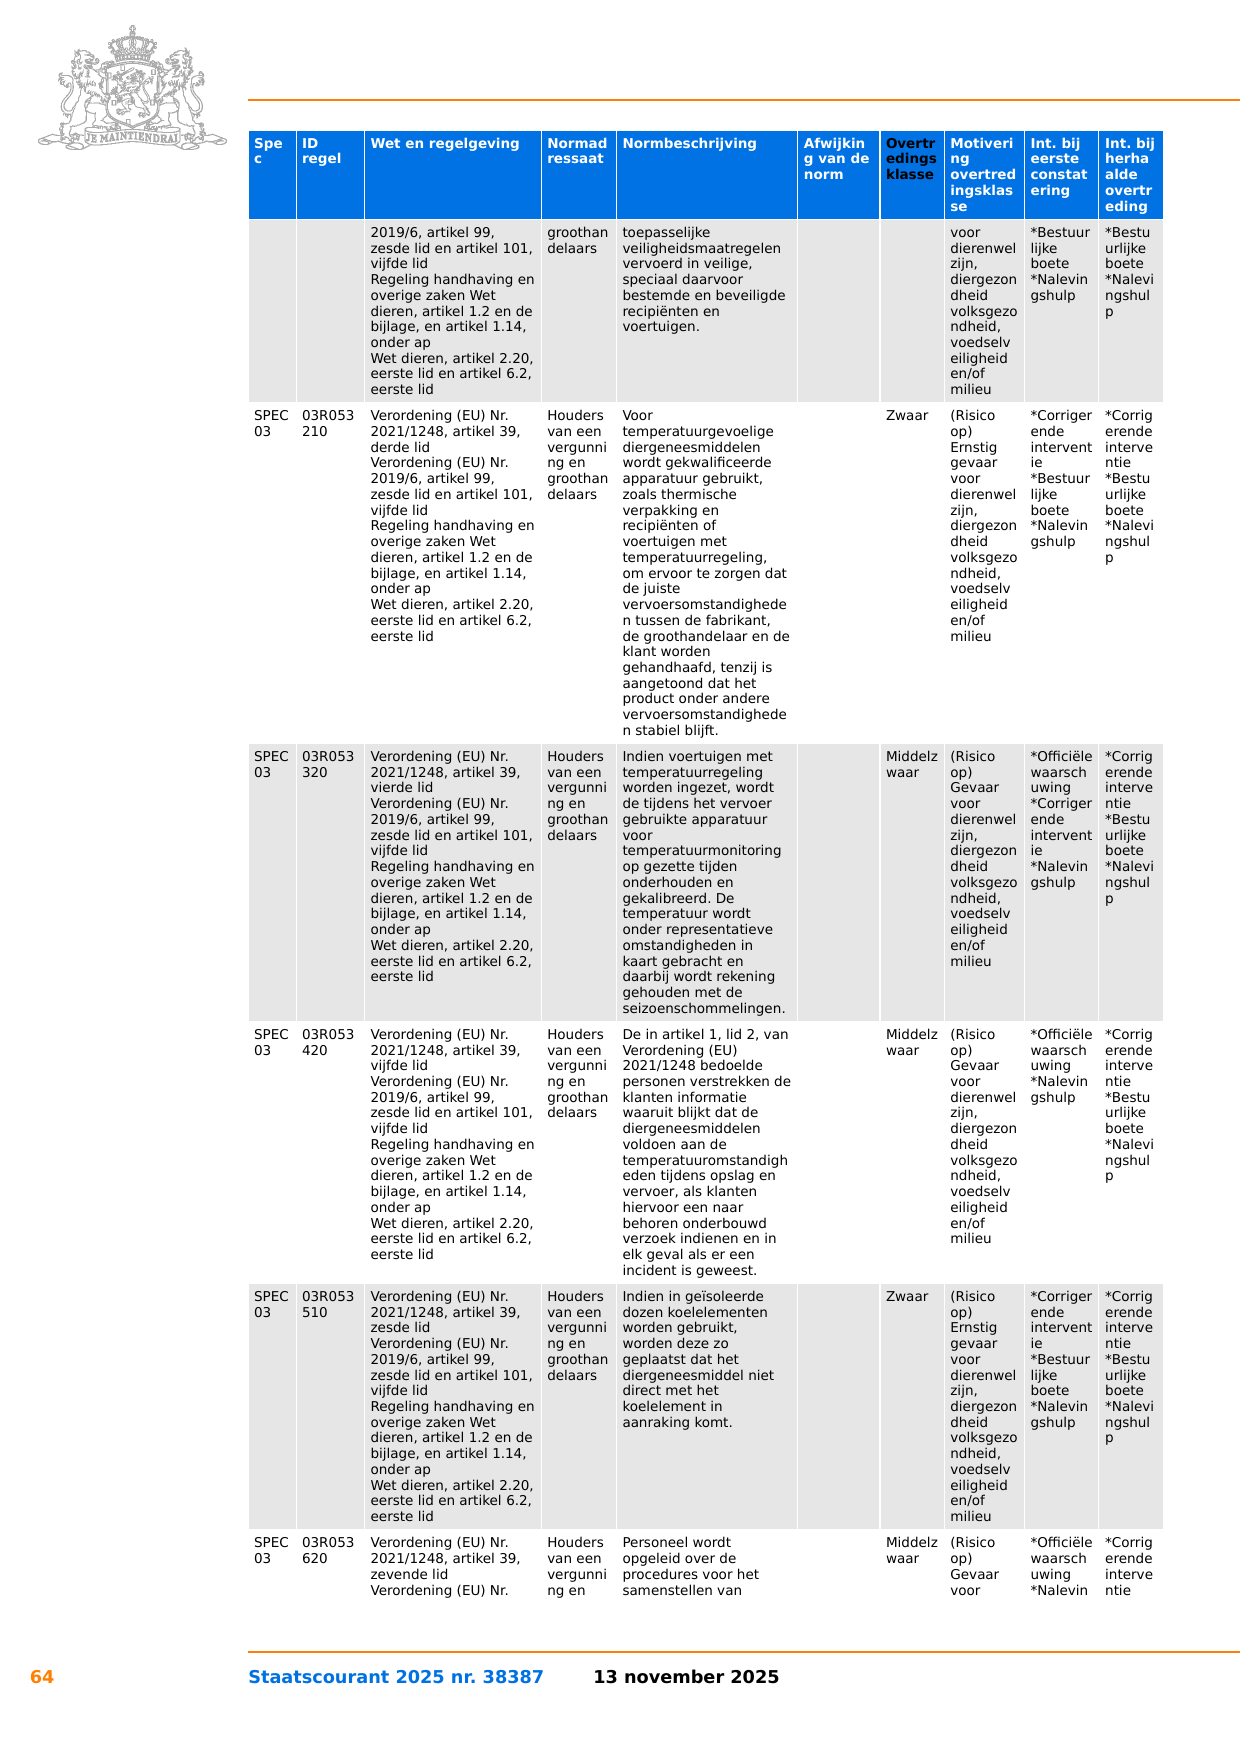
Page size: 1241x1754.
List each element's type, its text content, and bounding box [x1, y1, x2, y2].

table_cell Houders van een vergunning en groothandelaars [542, 1284, 616, 1529]
table_cell Middelzwaar [881, 1530, 944, 1603]
table_cell [798, 404, 879, 743]
table_cell *Corrigerende interventie *Bestuurlijke boete *Nalevingshulp [1099, 1022, 1163, 1283]
table_cell Houders van een vergunning en groothandelaars [542, 744, 616, 1021]
table_cell De in artikel 1, lid 2, van Verordening (EU) 2021/1248 bedoelde personen verstrekken de klanten informatie waaruit blijkt dat de diergeneesmiddelen voldoen aan de temperatuuromstandigheden tijdens opslag en vervoer, als klanten hiervoor een naar behoren onderbouwd verzoek indienen en in elk geval als er een incident is geweest. [617, 1022, 797, 1283]
table_cell 03R053620 [297, 1530, 364, 1603]
table_cell Verordening (EU) Nr. 2021/1248, artikel 39, zesde lid Verordening (EU) Nr. 2019/6, artikel 99, zesde lid en artikel 101, vijfde lid Regeling handhaving en overige zaken Wet dieren, artikel 1.2 en de bijlage, en artikel 1.14, onder ap Wet dieren, artikel 2.20, eerste lid en artikel 6.2, eerste lid [365, 1284, 541, 1529]
table_cell *Corrigerende interventie *Bestuurlijke boete *Nalevingshulp [1099, 1284, 1163, 1529]
table_header Normbeschrijving [617, 131, 797, 219]
table_cell [881, 220, 944, 402]
table_cell Voor temperatuurgevoelige diergeneesmiddelen wordt gekwalificeerde apparatuur gebruikt, zoals thermische verpakking en recipiënten of voertuigen met temperatuurregeling, om ervoor te zorgen dat de juiste vervoersomstandigheden tussen de fabrikant, de groothandelaar en de klant worden gehandhaafd, tenzij is aangetoond dat het product onder andere vervoersomstandigheden stabiel blijft. [617, 404, 797, 743]
table_cell SPEC03 [249, 1530, 296, 1603]
table_cell Middelzwaar [881, 1022, 944, 1283]
table_cell (Risico op) Ernstig gevaar voor dierenwelzijn, diergezondheid volksgezondheid, voedselveiligheid en/of milieu [945, 1284, 1024, 1529]
table_cell (Risico op) Gevaar voor [945, 1530, 1024, 1603]
table_cell SPEC03 [249, 404, 296, 743]
table_cell SPEC03 [249, 1022, 296, 1283]
table_cell 03R053320 [297, 744, 364, 1021]
table_header Spec [249, 131, 296, 219]
table_cell (Risico op) Ernstig gevaar voor dierenwelzijn, diergezondheid volksgezondheid, voedselveiligheid en/of milieu [945, 404, 1024, 743]
table_cell 03R053420 [297, 1022, 364, 1283]
table_header Normadressaat [542, 131, 616, 219]
table_header Int. bij eerste constatering [1025, 131, 1098, 219]
table_cell groothandelaars [542, 220, 616, 402]
table_header ID regel [297, 131, 364, 219]
table_cell *Officiële waarschuwing *Nalevin [1025, 1530, 1098, 1603]
table_cell 03R053210 [297, 404, 364, 743]
table_cell 2019/6, artikel 99, zesde lid en artikel 101, vijfde lid Regeling handhaving en overige zaken Wet dieren, artikel 1.2 en de bijlage, en artikel 1.14, onder ap Wet dieren, artikel 2.20, eerste lid en artikel 6.2, eerste lid [365, 220, 541, 402]
table_cell voor dierenwelzijn, diergezondheid volksgezondheid, voedselveiligheid en/of milieu [945, 220, 1024, 402]
table_cell Houders van een vergunning en [542, 1530, 616, 1603]
table_header Motivering overtredingsklasse [945, 131, 1024, 219]
table_cell [798, 1022, 879, 1283]
table_cell Houders van een vergunning en groothandelaars [542, 1022, 616, 1283]
table_cell Indien in geïsoleerde dozen koelelementen worden gebruikt, worden deze zo geplaatst dat het diergeneesmiddel niet direct met het koelelement in aanraking komt. [617, 1284, 797, 1529]
table_cell Verordening (EU) Nr. 2021/1248, artikel 39, vijfde lid Verordening (EU) Nr. 2019/6, artikel 99, zesde lid en artikel 101, vijfde lid Regeling handhaving en overige zaken Wet dieren, artikel 1.2 en de bijlage, en artikel 1.14, onder ap Wet dieren, artikel 2.20, eerste lid en artikel 6.2, eerste lid [365, 1022, 541, 1283]
picture [38, 25, 227, 150]
table_cell Indien voertuigen met temperatuurregeling worden ingezet, wordt de tijdens het vervoer gebruikte apparatuur voor temperatuurmonitoring op gezette tijden onderhouden en gekalibreerd. De temperatuur wordt onder representatieve omstandigheden in kaart gebracht en daarbij wordt rekening gehouden met de seizoenschommelingen. [617, 744, 797, 1021]
table_cell [798, 1530, 879, 1603]
table_cell *Officiële waarschuwing *Nalevingshulp [1025, 1022, 1098, 1283]
table_cell *Corrigerende interventie *Bestuurlijke boete *Nalevingshulp [1099, 404, 1163, 743]
table_cell Zwaar [881, 1284, 944, 1529]
table_cell (Risico op) Gevaar voor dierenwelzijn, diergezondheid volksgezondheid, voedselveiligheid en/of milieu [945, 744, 1024, 1021]
table_cell Personeel wordt opgeleid over de procedures voor het samenstellen van [617, 1530, 797, 1603]
table_cell [297, 220, 364, 402]
table_cell Verordening (EU) Nr. 2021/1248, artikel 39, vierde lid Verordening (EU) Nr. 2019/6, artikel 99, zesde lid en artikel 101, vijfde lid Regeling handhaving en overige zaken Wet dieren, artikel 1.2 en de bijlage, en artikel 1.14, onder ap Wet dieren, artikel 2.20, eerste lid en artikel 6.2, eerste lid [365, 744, 541, 1021]
table_cell *Bestuurlijke boete *Nalevingshulp [1025, 220, 1098, 402]
table_cell *Corrigerende interventie *Bestuurlijke boete *Nalevingshulp [1099, 744, 1163, 1021]
table_cell *Bestuurlijke boete *Nalevingshulp [1099, 220, 1163, 402]
table_cell 03R053510 [297, 1284, 364, 1529]
table_header Wet en regelgeving [365, 131, 541, 219]
table_cell *Corrigerende interventie *Bestuurlijke boete *Nalevingshulp [1025, 1284, 1098, 1529]
table_cell [798, 220, 879, 402]
table_cell toepasselijke veiligheidsmaatregelen vervoerd in veilige, speciaal daarvoor bestemde en beveiligde recipiënten en voertuigen. [617, 220, 797, 402]
table_header Int. bij herhaalde overtreding [1099, 131, 1163, 219]
table_cell SPEC03 [249, 1284, 296, 1529]
table_cell Verordening (EU) Nr. 2021/1248, artikel 39, derde lid Verordening (EU) Nr. 2019/6, artikel 99, zesde lid en artikel 101, vijfde lid Regeling handhaving en overige zaken Wet dieren, artikel 1.2 en de bijlage, en artikel 1.14, onder ap Wet dieren, artikel 2.20, eerste lid en artikel 6.2, eerste lid [365, 404, 541, 743]
table_cell (Risico op) Gevaar voor dierenwelzijn, diergezondheid volksgezondheid, voedselveiligheid en/of milieu [945, 1022, 1024, 1283]
table_header Overtredingsklasse [881, 131, 944, 219]
table_cell *Corrigerende interventie *Bestuurlijke boete *Nalevingshulp [1025, 404, 1098, 743]
table_cell SPEC03 [249, 744, 296, 1021]
table_cell Zwaar [881, 404, 944, 743]
table_cell [798, 744, 879, 1021]
table_cell [249, 220, 296, 402]
table_cell [798, 1284, 879, 1529]
table_cell Middelzwaar [881, 744, 944, 1021]
table_cell Houders van een vergunning en groothandelaars [542, 404, 616, 743]
table_cell Verordening (EU) Nr. 2021/1248, artikel 39, zevende lid Verordening (EU) Nr. [365, 1530, 541, 1603]
table_cell *Corrigerende interventie [1099, 1530, 1163, 1603]
table_cell *Officiële waarschuwing *Corrigerende interventie *Nalevingshulp [1025, 744, 1098, 1021]
table_header Afwijking van de norm [798, 131, 879, 219]
